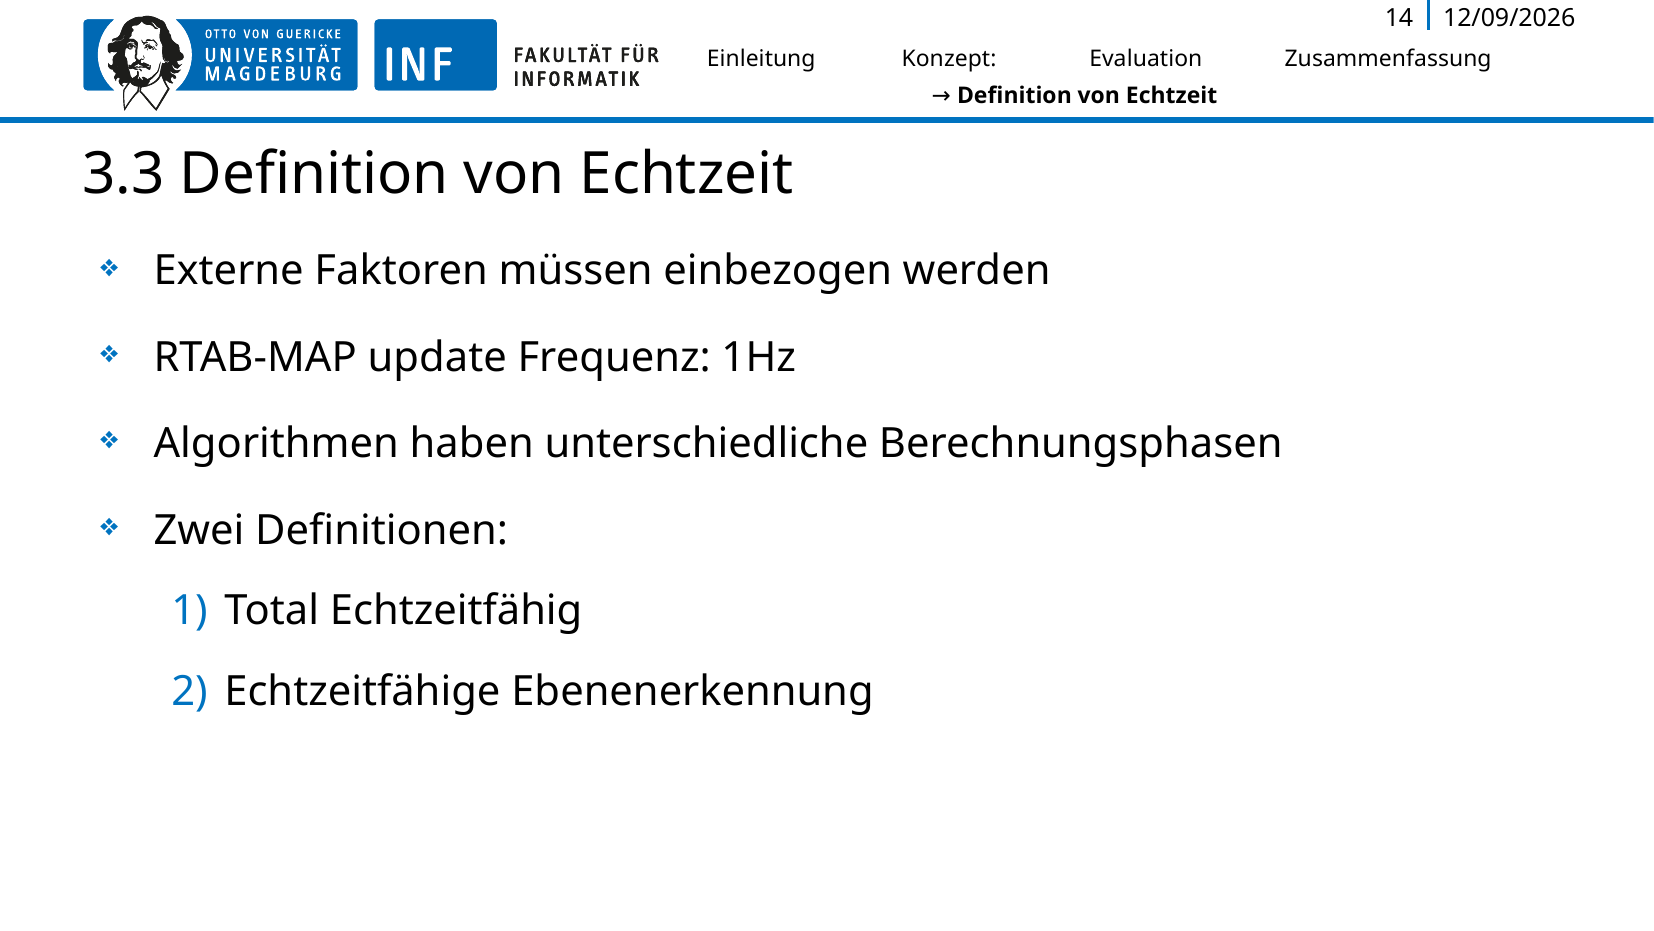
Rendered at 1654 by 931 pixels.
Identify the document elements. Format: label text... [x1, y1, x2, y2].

title 3.3 Definition von Echtzeit [82, 131, 1571, 211]
list Externe Faktoren müssen einbezogen werden RTAB-MAP update Frequenz: 1Hz Algorithmen haben unterschiedliche Berechnungsphasen Zwei Definitionen: Total Echtzeitfähig Echtzeitfähige Ebenenerkennung [82, 240, 1571, 916]
